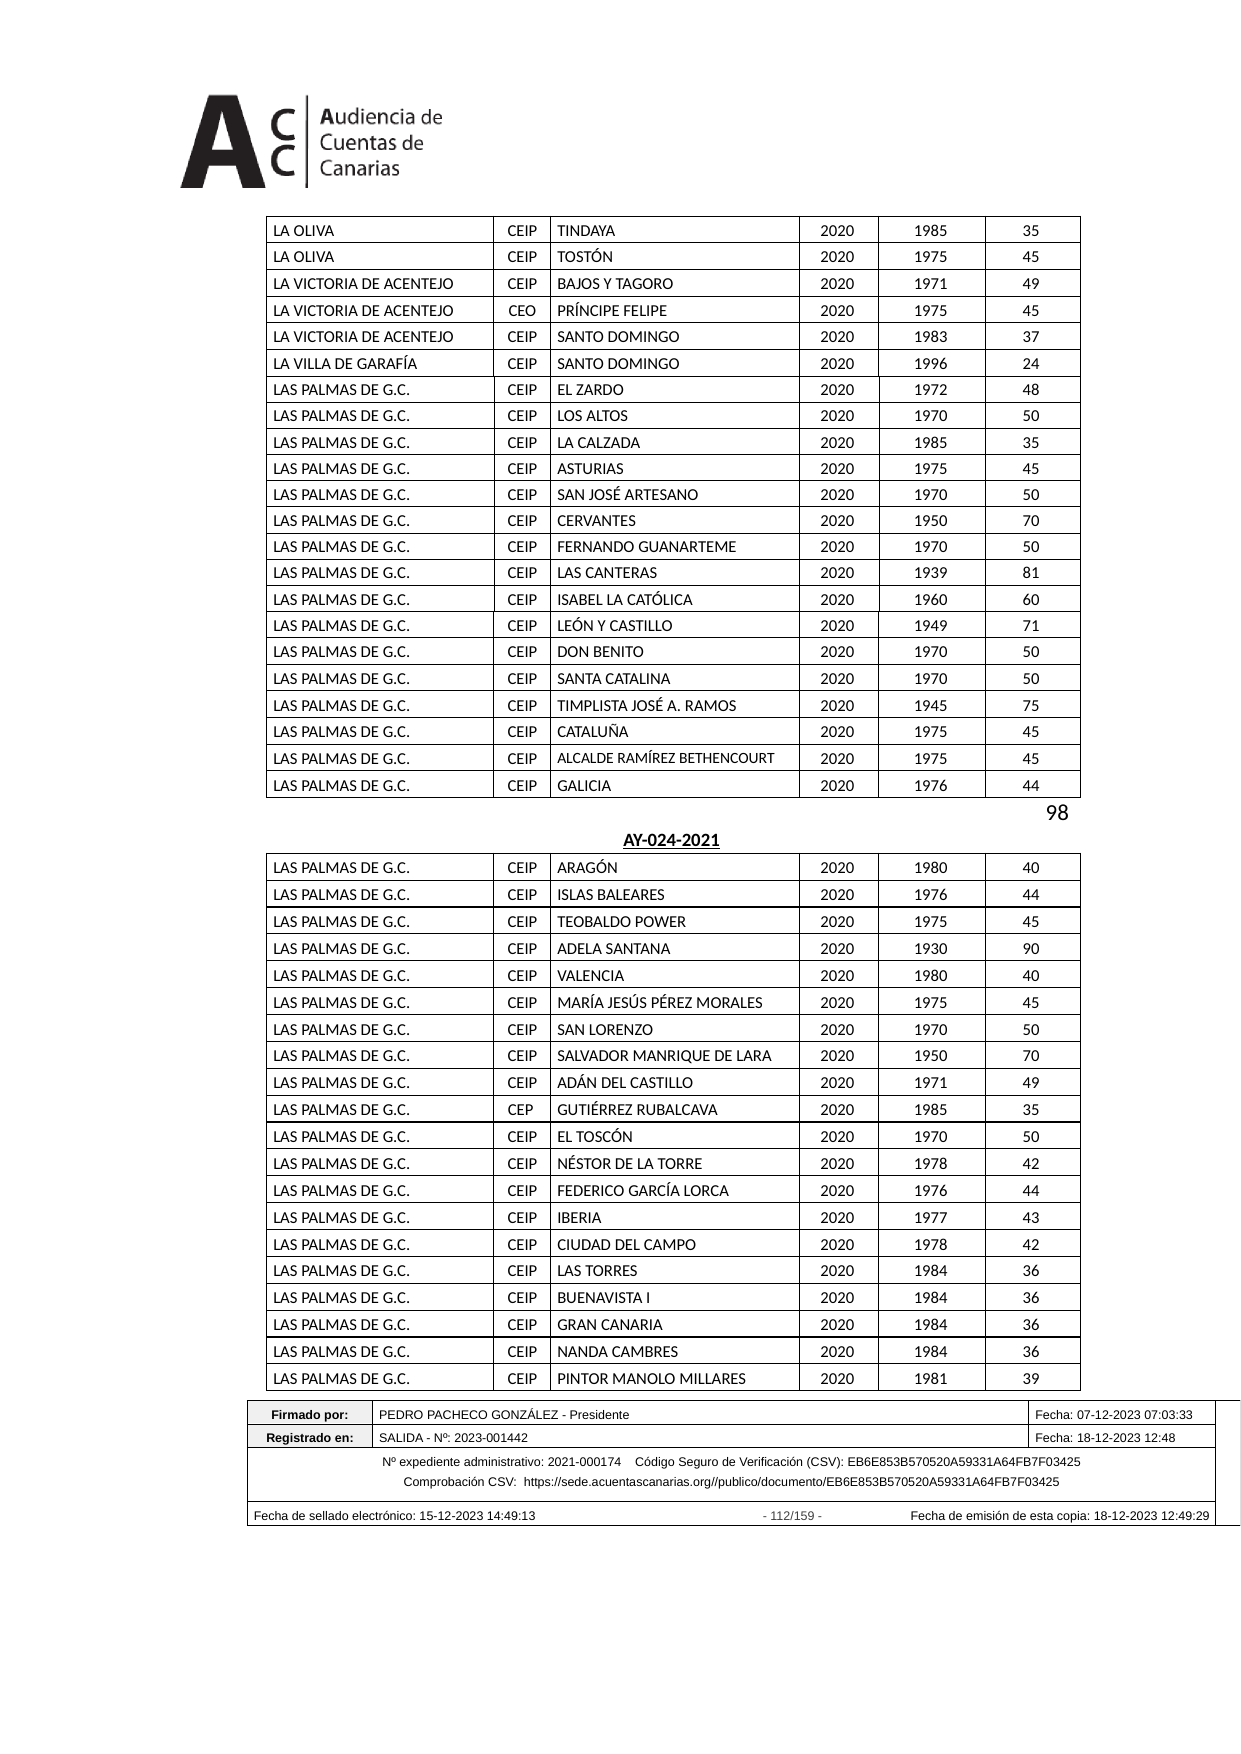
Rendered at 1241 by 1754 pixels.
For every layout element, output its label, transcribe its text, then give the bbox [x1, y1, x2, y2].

table_cell 2020 [800, 745, 878, 770]
table_cell 43 [986, 1203, 1080, 1229]
table_cell VALENCIA [551, 961, 799, 987]
table_cell CEIP [494, 691, 550, 717]
table_cell 2020 [800, 1257, 878, 1283]
table_cell 90 [986, 934, 1080, 960]
table_cell 70 [986, 1042, 1080, 1068]
table_cell 44 [986, 1176, 1080, 1202]
table_cell MARÍA JESÚS PÉREZ MORALES [551, 988, 799, 1014]
table_cell 2020 [800, 961, 878, 987]
table_header ARAGÓN [551, 854, 799, 879]
table_cell 1984 [879, 1338, 985, 1363]
table_cell 36 [986, 1257, 1080, 1283]
table_cell CEIP [494, 881, 550, 906]
table_cell 2020 [800, 586, 879, 611]
table_cell IBERIA [551, 1203, 799, 1229]
table_header 1980 [879, 854, 985, 879]
table_cell CEIP [494, 1338, 550, 1363]
table_cell 2020 [800, 481, 879, 506]
table_cell TINDAYA [551, 217, 799, 242]
table_cell LAS PALMAS DE G.C. [267, 1123, 493, 1148]
table_cell 70 [986, 507, 1080, 532]
table_cell LAS PALMAS DE G.C. [267, 665, 493, 690]
table_cell GALICIA [551, 771, 799, 797]
table_cell LAS PALMAS DE G.C. [267, 1364, 493, 1390]
table_cell 1976 [879, 881, 985, 906]
table_cell LAS PALMAS DE G.C. [267, 638, 493, 664]
table_cell 2020 [800, 377, 879, 402]
table_cell LAS PALMAS DE G.C. [267, 1203, 493, 1229]
table_cell 1972 [880, 377, 985, 402]
table_cell 50 [986, 534, 1080, 558]
table_cell CEIP [494, 1257, 550, 1283]
table_cell 1996 [879, 350, 985, 376]
table_cell 2020 [800, 691, 878, 717]
table_cell CEIP [495, 429, 550, 454]
table_cell CEIP [494, 1230, 550, 1256]
table_cell 2020 [800, 1123, 878, 1148]
table_cell GRAN CANARIA [551, 1311, 799, 1336]
table_cell 1975 [880, 455, 985, 480]
table_cell 40 [986, 961, 1080, 987]
table_cell 49 [986, 1069, 1080, 1094]
table_cell 2020 [800, 534, 879, 558]
table_cell 49 [986, 270, 1080, 296]
table_cell LAS PALMAS DE G.C. [267, 455, 494, 480]
table_cell TIMPLISTA JOSÉ A. RAMOS [551, 691, 799, 717]
table_cell CIUDAD DEL CAMPO [551, 1230, 799, 1256]
table_cell 1970 [880, 481, 985, 506]
table_cell CEIP [494, 243, 550, 269]
table_cell 1975 [879, 243, 985, 269]
table_cell LAS PALMAS DE G.C. [267, 377, 494, 402]
table_cell 1930 [879, 934, 985, 960]
table_cell 36 [986, 1284, 1080, 1309]
table_cell 44 [986, 881, 1080, 906]
table_cell CEIP [494, 1015, 550, 1041]
table_cell CEIP [495, 377, 550, 402]
table_cell LAS PALMAS DE G.C. [267, 429, 494, 454]
table_cell 1980 [879, 961, 985, 987]
table_cell 60 [986, 586, 1080, 611]
table_cell 45 [986, 297, 1080, 322]
table_cell 2020 [800, 323, 878, 349]
table_cell LAS PALMAS DE G.C. [267, 1015, 493, 1041]
table_cell EL ZARDO [551, 377, 799, 402]
table_cell CEIP [494, 1176, 550, 1202]
table_cell ADELA SANTANA [551, 934, 799, 960]
table_cell 1976 [879, 771, 985, 797]
table_cell 45 [986, 988, 1080, 1014]
table_cell 2020 [800, 297, 878, 322]
table_cell CEIP [494, 323, 550, 349]
table_header LAS PALMAS DE G.C. [267, 854, 493, 879]
table_cell 1984 [879, 1311, 985, 1336]
table_cell BUENAVISTA I [551, 1284, 799, 1309]
table_cell PRÍNCIPE FELIPE [551, 297, 799, 322]
table_cell 35 [986, 217, 1080, 242]
table_cell LAS PALMAS DE G.C. [267, 534, 494, 558]
table_cell LAS PALMAS DE G.C. [267, 1149, 493, 1175]
table_cell CEIP [494, 217, 550, 242]
table_cell LAS PALMAS DE G.C. [267, 560, 494, 585]
table_cell DON BENITO [551, 638, 799, 664]
table_cell 1978 [879, 1149, 985, 1175]
table_cell 1949 [879, 612, 985, 637]
table_cell CEIP [495, 534, 550, 558]
table_cell CEIP [494, 745, 550, 770]
table_cell 1971 [879, 1069, 985, 1094]
table_cell 81 [986, 560, 1080, 585]
table_cell LAS PALMAS DE G.C. [267, 1069, 493, 1094]
table_cell 2020 [800, 638, 878, 664]
table_cell LA VILLA DE GARAFÍA [267, 350, 493, 376]
table_cell 2020 [800, 1364, 878, 1390]
table_cell 1983 [879, 323, 985, 349]
table_cell 36 [986, 1338, 1080, 1363]
table_cell LA VICTORIA DE ACENTEJO [267, 323, 493, 349]
table_cell CEIP [495, 403, 550, 428]
table_cell LAS PALMAS DE G.C. [267, 586, 494, 611]
table_cell GUTIÉRREZ RUBALCAVA [551, 1096, 799, 1121]
table_cell CEP [494, 1096, 550, 1121]
table_cell 75 [986, 691, 1080, 717]
table_cell CEIP [495, 560, 550, 585]
table_cell CEIP [494, 771, 550, 797]
table_cell 2020 [800, 934, 878, 960]
table_cell 1984 [879, 1257, 985, 1283]
table_cell 2020 [800, 243, 878, 269]
table_cell 45 [986, 243, 1080, 269]
table_cell 44 [986, 771, 1080, 797]
table_cell 50 [986, 1015, 1080, 1041]
table_cell 1970 [879, 638, 985, 664]
table_cell 37 [986, 323, 1080, 349]
table_cell 2020 [800, 1311, 878, 1336]
text AY-024-2021 [623, 828, 1100, 851]
table_cell CEIP [495, 586, 550, 611]
table_cell 1975 [879, 297, 985, 322]
table_cell CEIP [494, 1123, 550, 1148]
table_cell LAS PALMAS DE G.C. [267, 691, 493, 717]
table_cell CATALUÑA [551, 718, 799, 744]
table_cell 1975 [879, 718, 985, 744]
table_cell LAS PALMAS DE G.C. [267, 481, 494, 506]
table_cell ALCALDE RAMÍREZ BETHENCOURT [551, 745, 799, 770]
table_cell 35 [986, 429, 1080, 454]
table_cell 2020 [800, 350, 878, 376]
table_cell SALVADOR MANRIQUE DE LARA [551, 1042, 799, 1068]
table_cell 1984 [879, 1284, 985, 1309]
table_cell 24 [986, 350, 1080, 376]
table_cell 2020 [800, 988, 878, 1014]
table_cell LAS PALMAS DE G.C. [267, 507, 494, 532]
table_cell 2020 [800, 771, 878, 797]
table_cell LAS PALMAS DE G.C. [267, 403, 494, 428]
table_cell CEIP [494, 1364, 550, 1390]
table_cell LAS PALMAS DE G.C. [267, 988, 493, 1014]
table_cell LAS PALMAS DE G.C. [267, 771, 493, 797]
table_cell 1939 [880, 560, 985, 585]
table_cell 1975 [879, 988, 985, 1014]
table_cell ASTURIAS [551, 455, 799, 480]
table_header 40 [986, 854, 1080, 879]
table_cell NÉSTOR DE LA TORRE [551, 1149, 799, 1175]
table_cell 1978 [879, 1230, 985, 1256]
table_cell 2020 [800, 718, 878, 744]
table_cell LAS TORRES [551, 1257, 799, 1283]
table_cell CEIP [494, 1311, 550, 1336]
table_cell TOSTÓN [551, 243, 799, 269]
table_cell 2020 [800, 665, 878, 690]
table_cell LAS PALMAS DE G.C. [267, 1042, 493, 1068]
table_cell CEIP [494, 612, 550, 637]
table_cell FEDERICO GARCÍA LORCA [551, 1176, 799, 1202]
table_cell CEIP [495, 455, 550, 480]
table_cell 1970 [879, 665, 985, 690]
table_cell LAS CANTERAS [551, 560, 799, 585]
table_cell LAS PALMAS DE G.C. [267, 908, 493, 933]
table_cell LAS PALMAS DE G.C. [267, 718, 493, 744]
table_cell 2020 [800, 612, 878, 637]
table_cell CEIP [494, 638, 550, 664]
table_cell 2020 [800, 1069, 878, 1094]
table_cell 1975 [879, 745, 985, 770]
table_cell LAS PALMAS DE G.C. [267, 612, 493, 637]
table_cell 1985 [879, 217, 985, 242]
table_cell 39 [986, 1364, 1080, 1390]
table_cell 2020 [800, 881, 878, 906]
table_cell LAS PALMAS DE G.C. [267, 745, 493, 770]
table_cell 2020 [800, 1015, 878, 1041]
table_cell CEIP [494, 961, 550, 987]
table_cell BAJOS Y TAGORO [551, 270, 799, 296]
table_cell CEO [494, 297, 550, 322]
table_cell 2020 [800, 270, 878, 296]
table_cell 45 [986, 745, 1080, 770]
table_cell CEIP [494, 934, 550, 960]
table_cell 1970 [879, 1123, 985, 1148]
table_cell 1970 [879, 1015, 985, 1041]
table_cell 2020 [800, 1042, 878, 1068]
table_cell SANTA CATALINA [551, 665, 799, 690]
table_cell 2020 [800, 1284, 878, 1309]
table_cell ISLAS BALEARES [551, 881, 799, 906]
table_cell PINTOR MANOLO MILLARES [551, 1364, 799, 1390]
table_cell 50 [986, 481, 1080, 506]
table_cell LA VICTORIA DE ACENTEJO [267, 270, 493, 296]
table_cell ISABEL LA CATÓLICA [551, 586, 799, 611]
table_header CEIP [494, 854, 550, 879]
table_cell LAS PALMAS DE G.C. [267, 1176, 493, 1202]
table_cell CERVANTES [551, 507, 799, 532]
table_cell 50 [986, 1123, 1080, 1148]
table_cell 2020 [800, 1203, 878, 1229]
table_cell 1970 [880, 403, 985, 428]
table_cell LAS PALMAS DE G.C. [267, 1230, 493, 1256]
table_cell 45 [986, 455, 1080, 480]
table_cell EL TOSCÓN [551, 1123, 799, 1148]
table_cell 45 [986, 908, 1080, 933]
table_cell LA CALZADA [551, 429, 799, 454]
table_cell SAN JOSÉ ARTESANO [551, 481, 799, 506]
table_cell 2020 [800, 560, 879, 585]
table_cell 1950 [880, 507, 985, 532]
table_cell 1981 [879, 1364, 985, 1390]
table_cell 1971 [879, 270, 985, 296]
table_cell CEIP [494, 350, 550, 376]
table_cell CEIP [494, 665, 550, 690]
table_cell 71 [986, 612, 1080, 637]
table_cell NANDA CAMBRES [551, 1338, 799, 1363]
table_cell 2020 [800, 507, 879, 532]
table_cell CEIP [494, 1042, 550, 1068]
table_cell LAS PALMAS DE G.C. [267, 1311, 493, 1336]
table_cell 36 [986, 1311, 1080, 1336]
table_cell 1950 [879, 1042, 985, 1068]
table_cell CEIP [495, 481, 550, 506]
table_cell CEIP [494, 988, 550, 1014]
table_cell 2020 [800, 1096, 878, 1121]
text 98 [247, 798, 1074, 826]
table_cell 48 [986, 377, 1080, 402]
table_cell 1975 [879, 908, 985, 933]
table_cell 2020 [800, 908, 878, 933]
table_cell 50 [986, 665, 1080, 690]
table_cell LAS PALMAS DE G.C. [267, 881, 493, 906]
table_cell LA VICTORIA DE ACENTEJO [267, 297, 493, 322]
table_cell 2020 [800, 1176, 878, 1202]
table_cell 45 [986, 718, 1080, 744]
table_cell LAS PALMAS DE G.C. [267, 934, 493, 960]
table_cell 2020 [800, 1338, 878, 1363]
table_cell 1985 [880, 429, 985, 454]
table_cell 35 [986, 1096, 1080, 1121]
table_cell LA OLIVA [267, 243, 493, 269]
table_cell CEIP [495, 507, 550, 532]
table_cell 42 [986, 1149, 1080, 1175]
table_cell 2020 [800, 1230, 878, 1256]
table_cell 1960 [880, 586, 985, 611]
table_cell 1977 [879, 1203, 985, 1229]
table_cell CEIP [494, 1284, 550, 1309]
table_cell LAS PALMAS DE G.C. [267, 1257, 493, 1283]
table_cell LAS PALMAS DE G.C. [267, 1338, 493, 1363]
table_cell 2020 [800, 403, 879, 428]
table_cell TEOBALDO POWER [551, 908, 799, 933]
table_cell SANTO DOMINGO [551, 323, 799, 349]
table_cell LAS PALMAS DE G.C. [267, 1096, 493, 1121]
table_cell LA OLIVA [267, 217, 493, 242]
table_cell CEIP [494, 1203, 550, 1229]
table_cell FERNANDO GUANARTEME [551, 534, 799, 558]
table_cell 1970 [880, 534, 985, 558]
table_cell LOS ALTOS [551, 403, 799, 428]
table_cell CEIP [494, 718, 550, 744]
table_cell LAS PALMAS DE G.C. [267, 961, 493, 987]
table_cell 2020 [800, 455, 879, 480]
table_cell SANTO DOMINGO [551, 350, 799, 376]
table_cell 50 [986, 403, 1080, 428]
table_cell SAN LORENZO [551, 1015, 799, 1041]
table_cell LAS PALMAS DE G.C. [267, 1284, 493, 1309]
table_cell 1985 [879, 1096, 985, 1121]
table_cell CEIP [494, 908, 550, 933]
table_header 2020 [800, 854, 878, 879]
table_cell 42 [986, 1230, 1080, 1256]
table_cell 1976 [879, 1176, 985, 1202]
table_cell CEIP [494, 1149, 550, 1175]
table_cell CEIP [494, 1069, 550, 1094]
table_cell 2020 [800, 217, 878, 242]
table_cell 1945 [879, 691, 985, 717]
table_cell ADÁN DEL CASTILLO [551, 1069, 799, 1094]
table_cell 2020 [800, 1149, 878, 1175]
table_cell 50 [986, 638, 1080, 664]
table_cell LEÓN Y CASTILLO [551, 612, 799, 637]
table_cell CEIP [494, 270, 550, 296]
table_cell 2020 [800, 429, 879, 454]
